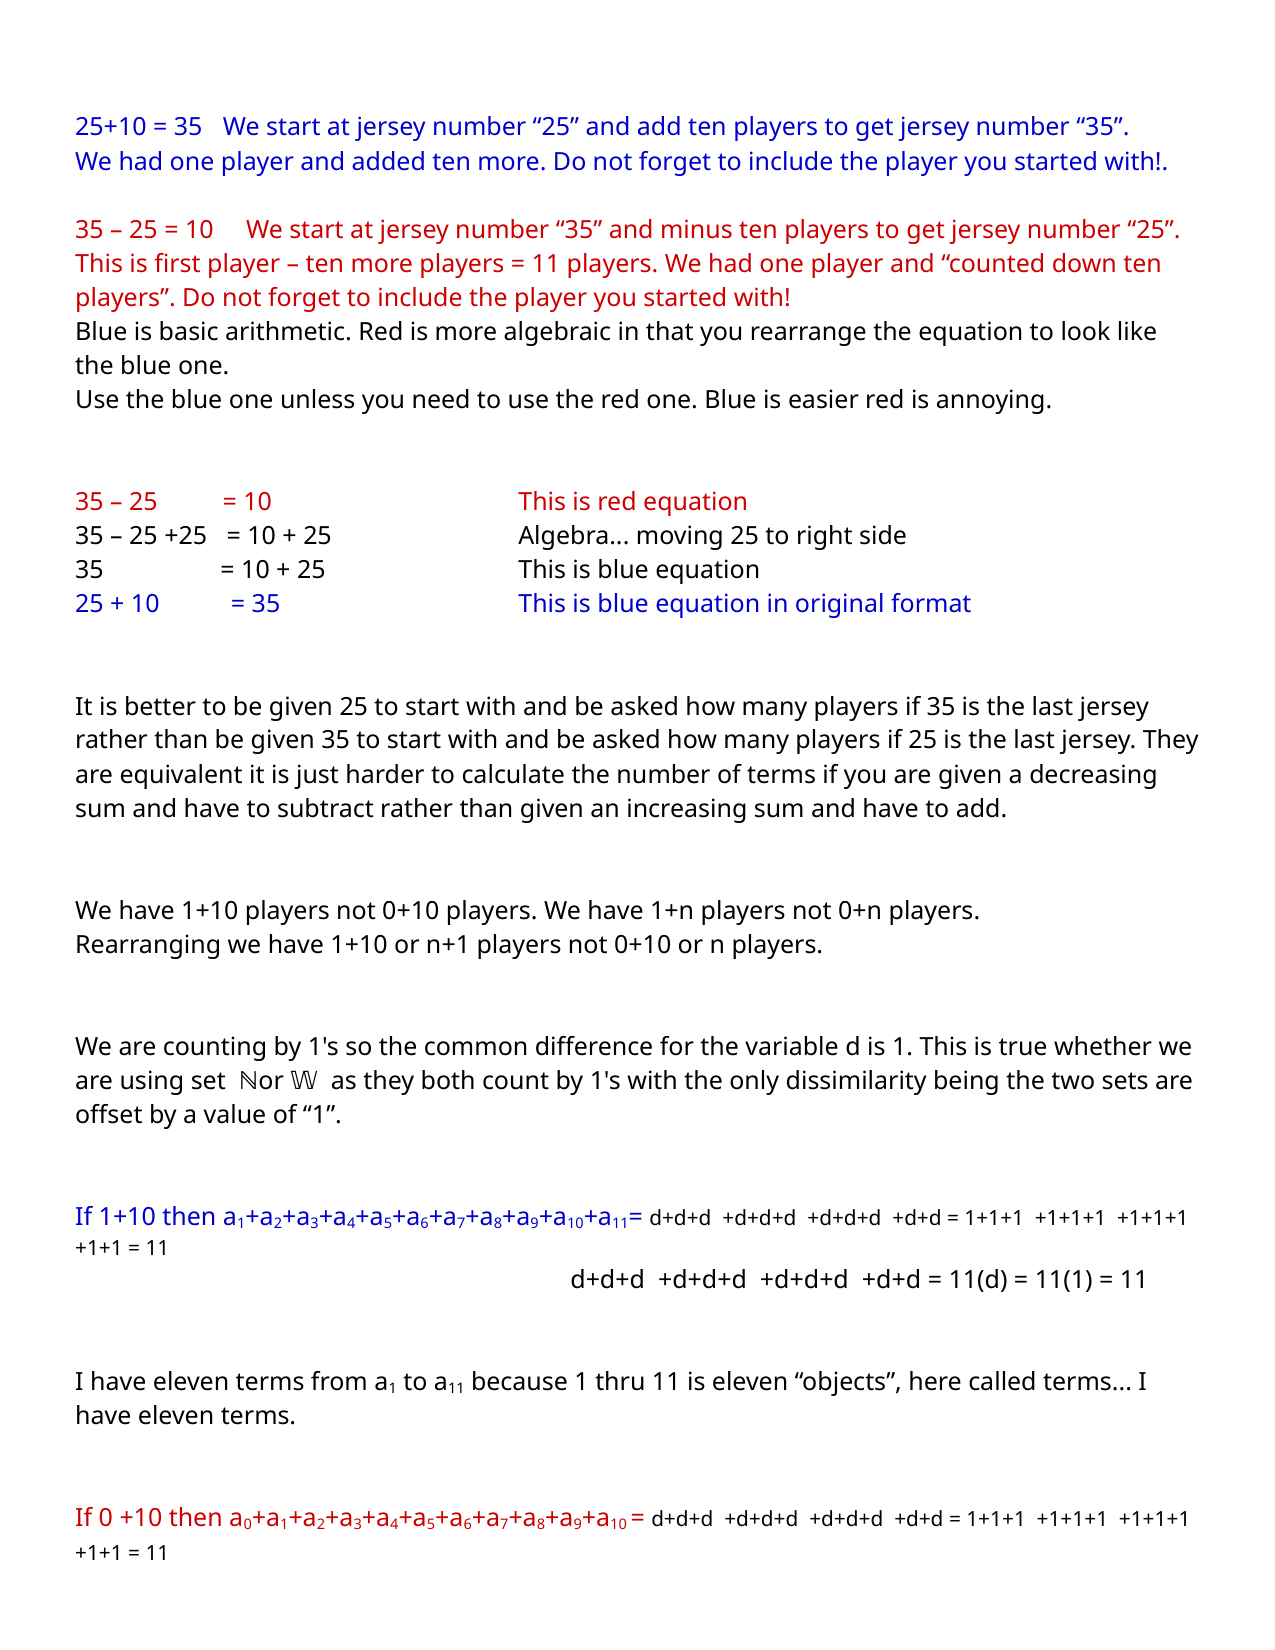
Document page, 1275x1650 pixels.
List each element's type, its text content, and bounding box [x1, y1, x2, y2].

text 35 = 10 + 25 This is blue equation [75, 552, 1200, 586]
text 25 + 10 = 35 This is blue equation in original format [75, 586, 1200, 620]
text Use the blue one unless you need to use the red one. Blue is easier red is annoying. [75, 382, 1200, 416]
text If 0 +10 then a0+a1+a2+a3+a4+a5+a6+a7+a8+a9+a10 = d+d+d +d+d+d +d+d+d +d+d = 1+1+1 +1+1+1 +1+1+1 +1+1 = 11 [75, 1500, 1200, 1568]
text It is better to be given 25 to start with and be asked how many players if 35 is the last jersey rather than be given 35 to start with and be asked how many players if 25 is the last jersey. They are equivalent it is just harder to calculate the number of terms if you are given a decreasing sum and have to subtract rather than given an increasing sum and have to add. [75, 688, 1200, 824]
text We have 1+10 players not 0+10 players. We have 1+n players not 0+n players. [75, 892, 1200, 927]
text If 1+10 then a1+a2+a3+a4+a5+a6+a7+a8+a9+a10+a11= d+d+d +d+d+d +d+d+d +d+d = 1+1+1 +1+1+1 +1+1+1 +1+1 = 11 [75, 1199, 1200, 1262]
text 35 – 25 = 10 This is red equation [75, 484, 1200, 518]
text d+d+d +d+d+d +d+d+d +d+d = 11(d) = 11(1) = 11 [75, 1262, 1200, 1296]
text We are counting by 1's so the common difference for the variable d is 1. This is true whether we are using set ℕor 𝕎 as they both count by 1's with the only dissimilarity being the two sets are offset by a value of “1”. [75, 1029, 1200, 1131]
text This is first player – ten more players = 11 players. We had one player and “counted down ten players”. Do not forget to include the player you started with! [75, 245, 1200, 313]
text 35 – 25 +25 = 10 + 25 Algebra... moving 25 to right side [75, 518, 1200, 552]
text Blue is basic arithmetic. Red is more algebraic in that you rearrange the equation to look like the blue one. [75, 313, 1200, 382]
text Rearranging we have 1+10 or n+1 players not 0+10 or n players. [75, 927, 1200, 961]
text We had one player and added ten more. Do not forget to include the player you started with!. [75, 143, 1200, 177]
text 25+10 = 35 We start at jersey number “25” and add ten players to get jersey number “35”. [75, 109, 1200, 143]
text 35 – 25 = 10 We start at jersey number “35” and minus ten players to get jersey number “25”. [75, 211, 1200, 245]
text I have eleven terms from a1 to a11 because 1 thru 11 is eleven “objects”, here called terms... I have eleven terms. [75, 1364, 1200, 1432]
